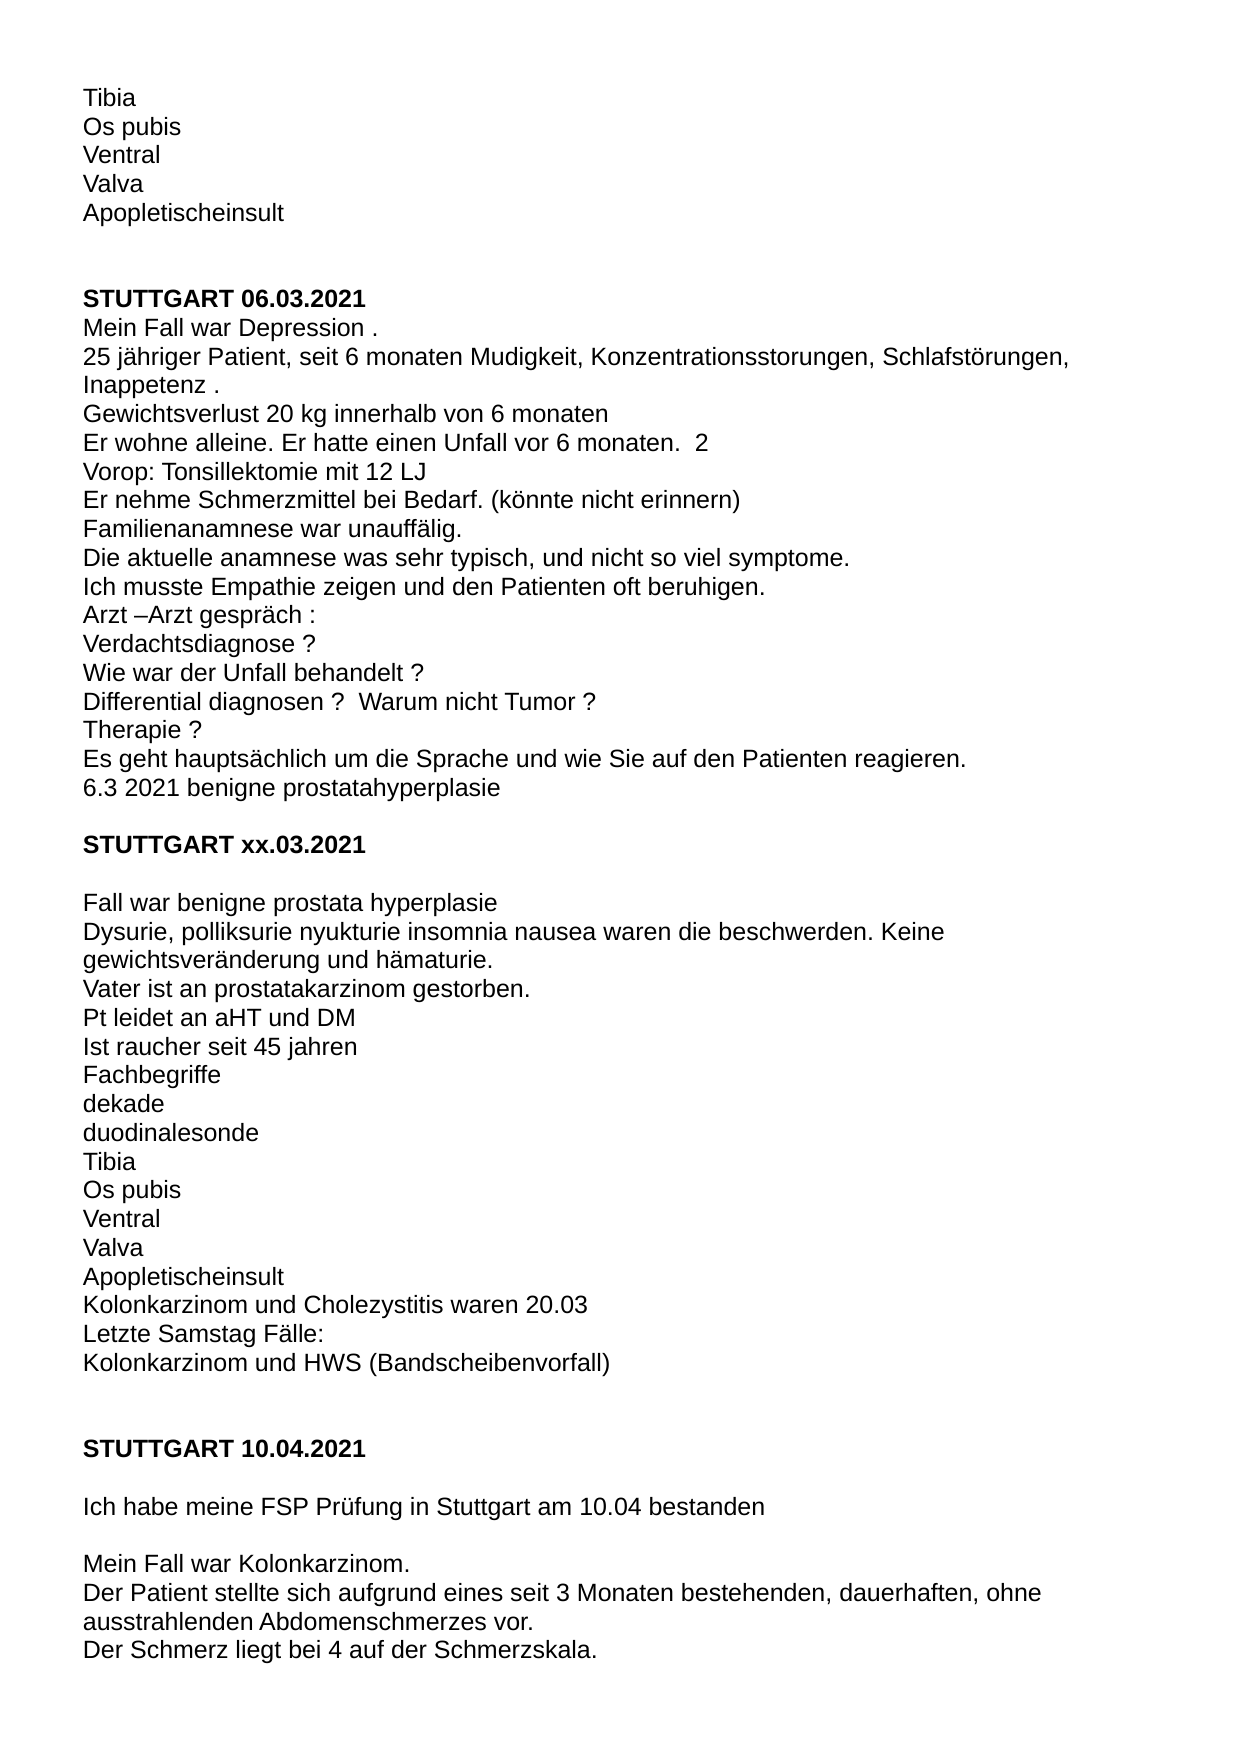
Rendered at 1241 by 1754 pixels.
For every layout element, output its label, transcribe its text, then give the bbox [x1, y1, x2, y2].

text Es geht hauptsächlich um die Sprache und wie Sie auf den Patienten reagieren. [83, 744, 1157, 773]
text duodinalesonde [83, 1118, 1157, 1146]
text Er wohne alleine. Er hatte einen Unfall vor 6 monaten. 2 [83, 428, 1157, 456]
text Ich musste Empathie zeigen und den Patienten oft beruhigen. [83, 571, 1157, 600]
text Dysurie, polliksurie nyukturie insomnia nausea waren die beschwerden. Keine gewichtsveränderung und hämaturie. [83, 916, 1157, 974]
text STUTTGART xx.03.2021 [83, 830, 1157, 859]
text Der Patient stellte sich aufgrund eines seit 3 Monaten bestehenden, dauerhaften, ohne ausstrahlenden Abdomenschmerzes vor. [83, 1578, 1157, 1635]
text Fachbegriffe [83, 1060, 1157, 1089]
text Vorop: Tonsillektomie mit 12 LJ [83, 456, 1157, 485]
text Valva [83, 1233, 1157, 1261]
text Apopletischeinsult [83, 198, 1157, 226]
text Therapie ? [83, 715, 1157, 744]
text Tibia [83, 83, 1157, 111]
text Mein Fall war Depression . [83, 313, 1157, 341]
text Familienanamnese war unauffälig. [83, 514, 1157, 543]
text STUTTGART 06.03.2021 [83, 284, 1157, 313]
text Apopletischeinsult [83, 1261, 1157, 1290]
text Ist raucher seit 45 jahren [83, 1031, 1157, 1060]
text Gewichtsverlust 20 kg innerhalb von 6 monaten [83, 399, 1157, 428]
text Ich habe meine FSP Prüfung in Stuttgart am 10.04 bestanden [83, 1491, 1157, 1520]
text Ventral [83, 1204, 1157, 1233]
text Wie war der Unfall behandelt ? [83, 658, 1157, 686]
text Verdachtsdiagnose ? [83, 629, 1157, 658]
text Differential diagnosen ? Warum nicht Tumor ? [83, 686, 1157, 715]
text Pt leidet an aHT und DM [83, 1003, 1157, 1031]
text 25 jähriger Patient, seit 6 monaten Mudigkeit, Konzentrationsstorungen, Schlafstörungen, Inappetenz . [83, 341, 1157, 399]
text Vater ist an prostatakarzinom gestorben. [83, 974, 1157, 1003]
text Os pubis [83, 111, 1157, 140]
text Valva [83, 169, 1157, 198]
text Ventral [83, 140, 1157, 169]
text Tibia [83, 1146, 1157, 1175]
text Der Schmerz liegt bei 4 auf der Schmerzskala. [83, 1635, 1157, 1664]
text Kolonkarzinom und Cholezystitis waren 20.03 [83, 1290, 1157, 1319]
text Er nehme Schmerzmittel bei Bedarf. (könnte nicht erinnern) [83, 485, 1157, 514]
text 6.3 2021 benigne prostatahyperplasie [83, 773, 1157, 801]
text Die aktuelle anamnese was sehr typisch, und nicht so viel symptome. [83, 543, 1157, 571]
text STUTTGART 10.04.2021 [83, 1434, 1157, 1463]
text Fall war benigne prostata hyperplasie [83, 888, 1157, 916]
text dekade [83, 1089, 1157, 1118]
text Arzt –Arzt gespräch : [83, 600, 1157, 629]
text Os pubis [83, 1175, 1157, 1204]
text Mein Fall war Kolonkarzinom. [83, 1549, 1157, 1578]
text Kolonkarzinom und HWS (Bandscheibenvorfall) [83, 1348, 1157, 1376]
text Letzte Samstag Fälle: [83, 1319, 1157, 1348]
